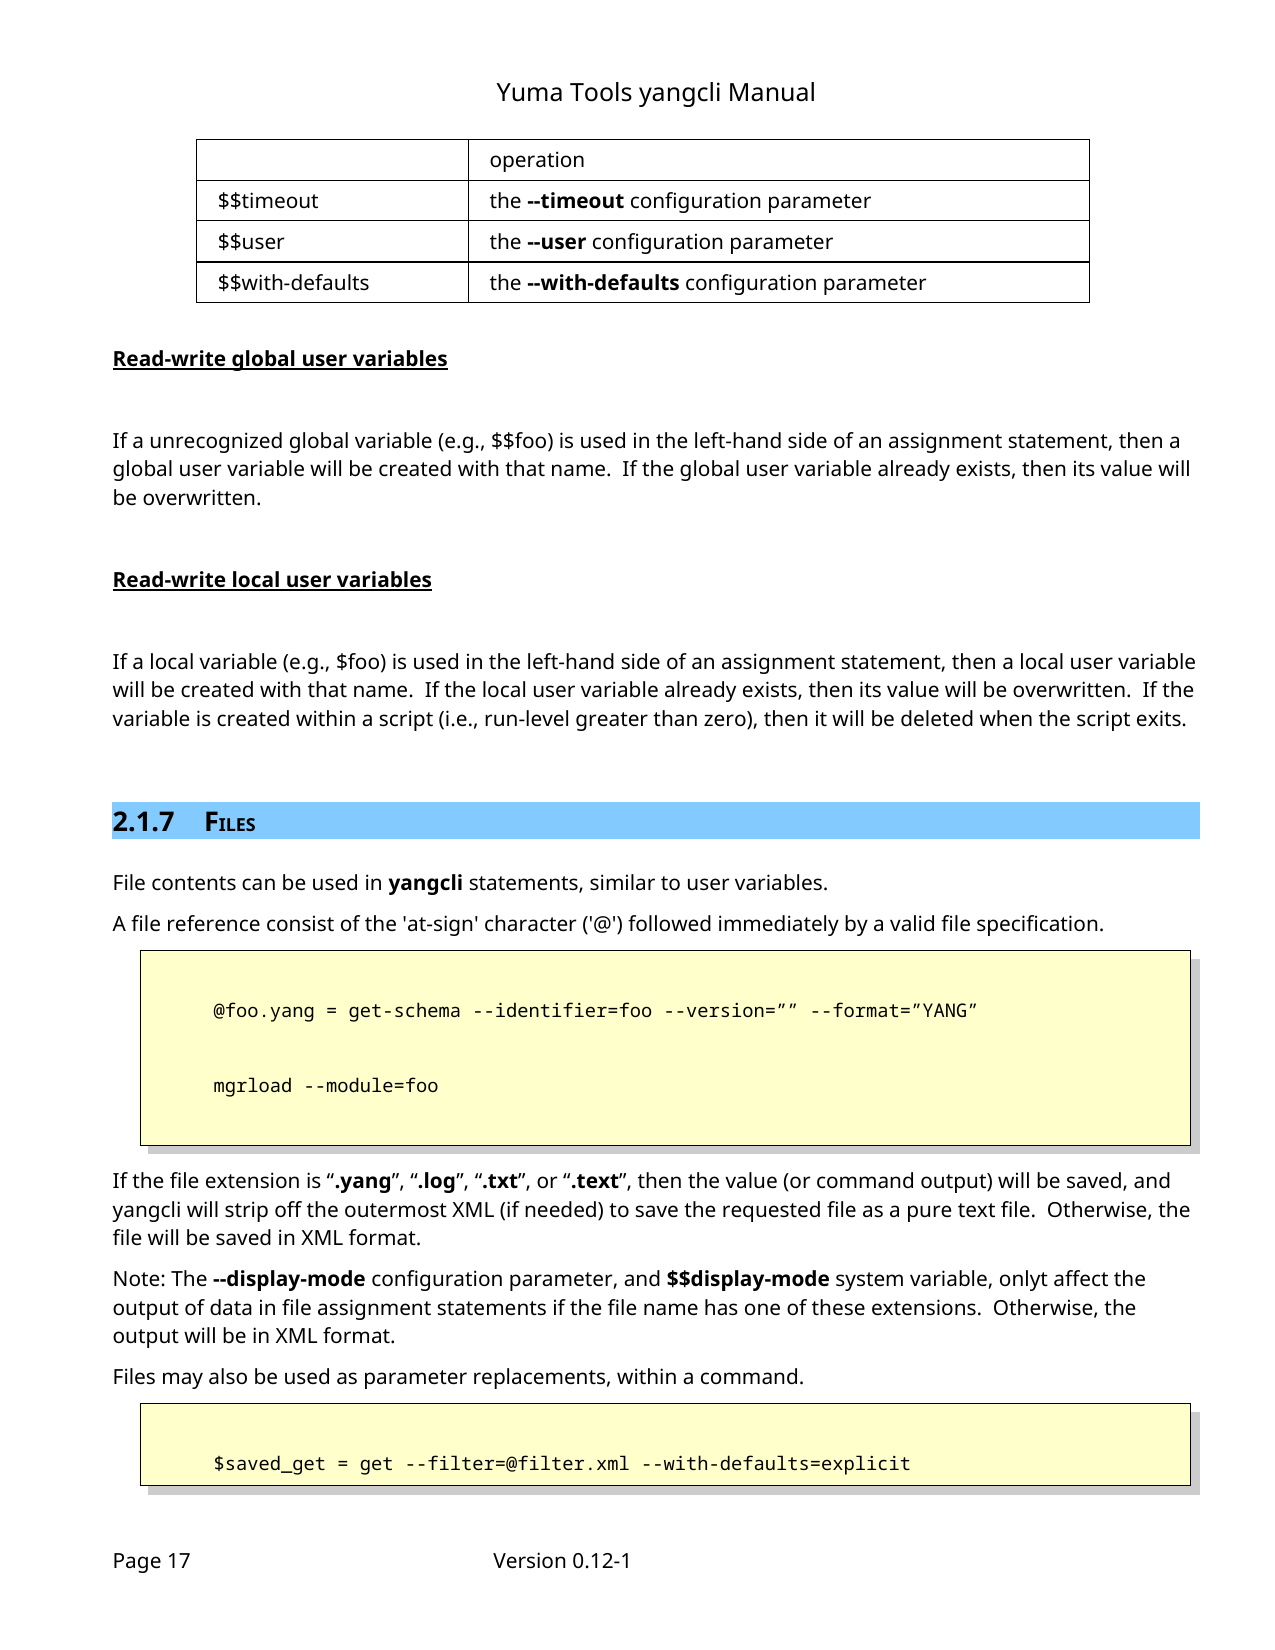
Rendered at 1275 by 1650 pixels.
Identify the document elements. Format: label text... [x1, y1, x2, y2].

text @foo.yang = get-schema --identifier=foo --version=”” --format=”YANG” [141, 988, 1190, 1023]
table_cell $$timeout [197, 181, 468, 220]
text mgrload --module=foo [141, 1063, 1190, 1098]
subtitle Files [112, 802, 1200, 839]
text Files may also be used as parameter replacements, within a command. [112, 1362, 1200, 1391]
text Read-write global user variables [112, 344, 1200, 373]
text If a unrecognized global variable (e.g., $$foo) is used in the left-hand side of an assignment statement, then a global user variable will be created with that name. If the global user variable already exists, then its value will be overwritten. [112, 426, 1200, 511]
table_cell [197, 140, 468, 179]
text Read-write local user variables [112, 565, 1200, 593]
table_cell the --with-defaults configuration parameter [469, 263, 1089, 302]
text Note: The --display-mode configuration parameter, and $$display-mode system variable, onlyt affect the output of data in file assignment statements if the file name has one of these extensions. Otherwise, the output will be in XML format. [112, 1264, 1200, 1350]
table_cell the --timeout configuration parameter [469, 181, 1089, 220]
table_cell operation [469, 140, 1089, 179]
text $saved_get = get --filter=@filter.xml --with-defaults=explicit [141, 1441, 1190, 1485]
text A file reference consist of the 'at-sign' character ('@') followed immediately by a valid file specification. [112, 909, 1200, 938]
table_cell $$with-defaults [197, 263, 468, 302]
text File contents can be used in yangcli statements, similar to user variables. [112, 868, 1200, 897]
table_cell $$user [197, 221, 468, 261]
text If the file extension is “.yang”, “.log”, “.txt”, or “.text”, then the value (or command output) will be saved, and yangcli will strip off the outermost XML (if needed) to save the requested file as a pure text file. Otherwise, the file will be saved in XML format. [112, 1167, 1200, 1252]
text If a local variable (e.g., $foo) is used in the left-hand side of an assignment statement, then a local user variable will be created with that name. If the local user variable already exists, then its value will be overwritten. If the variable is created within a script (i.e., run-level greater than zero), then it will be deleted when the script exits. [112, 647, 1200, 732]
table_cell the --user configuration parameter [469, 221, 1089, 261]
